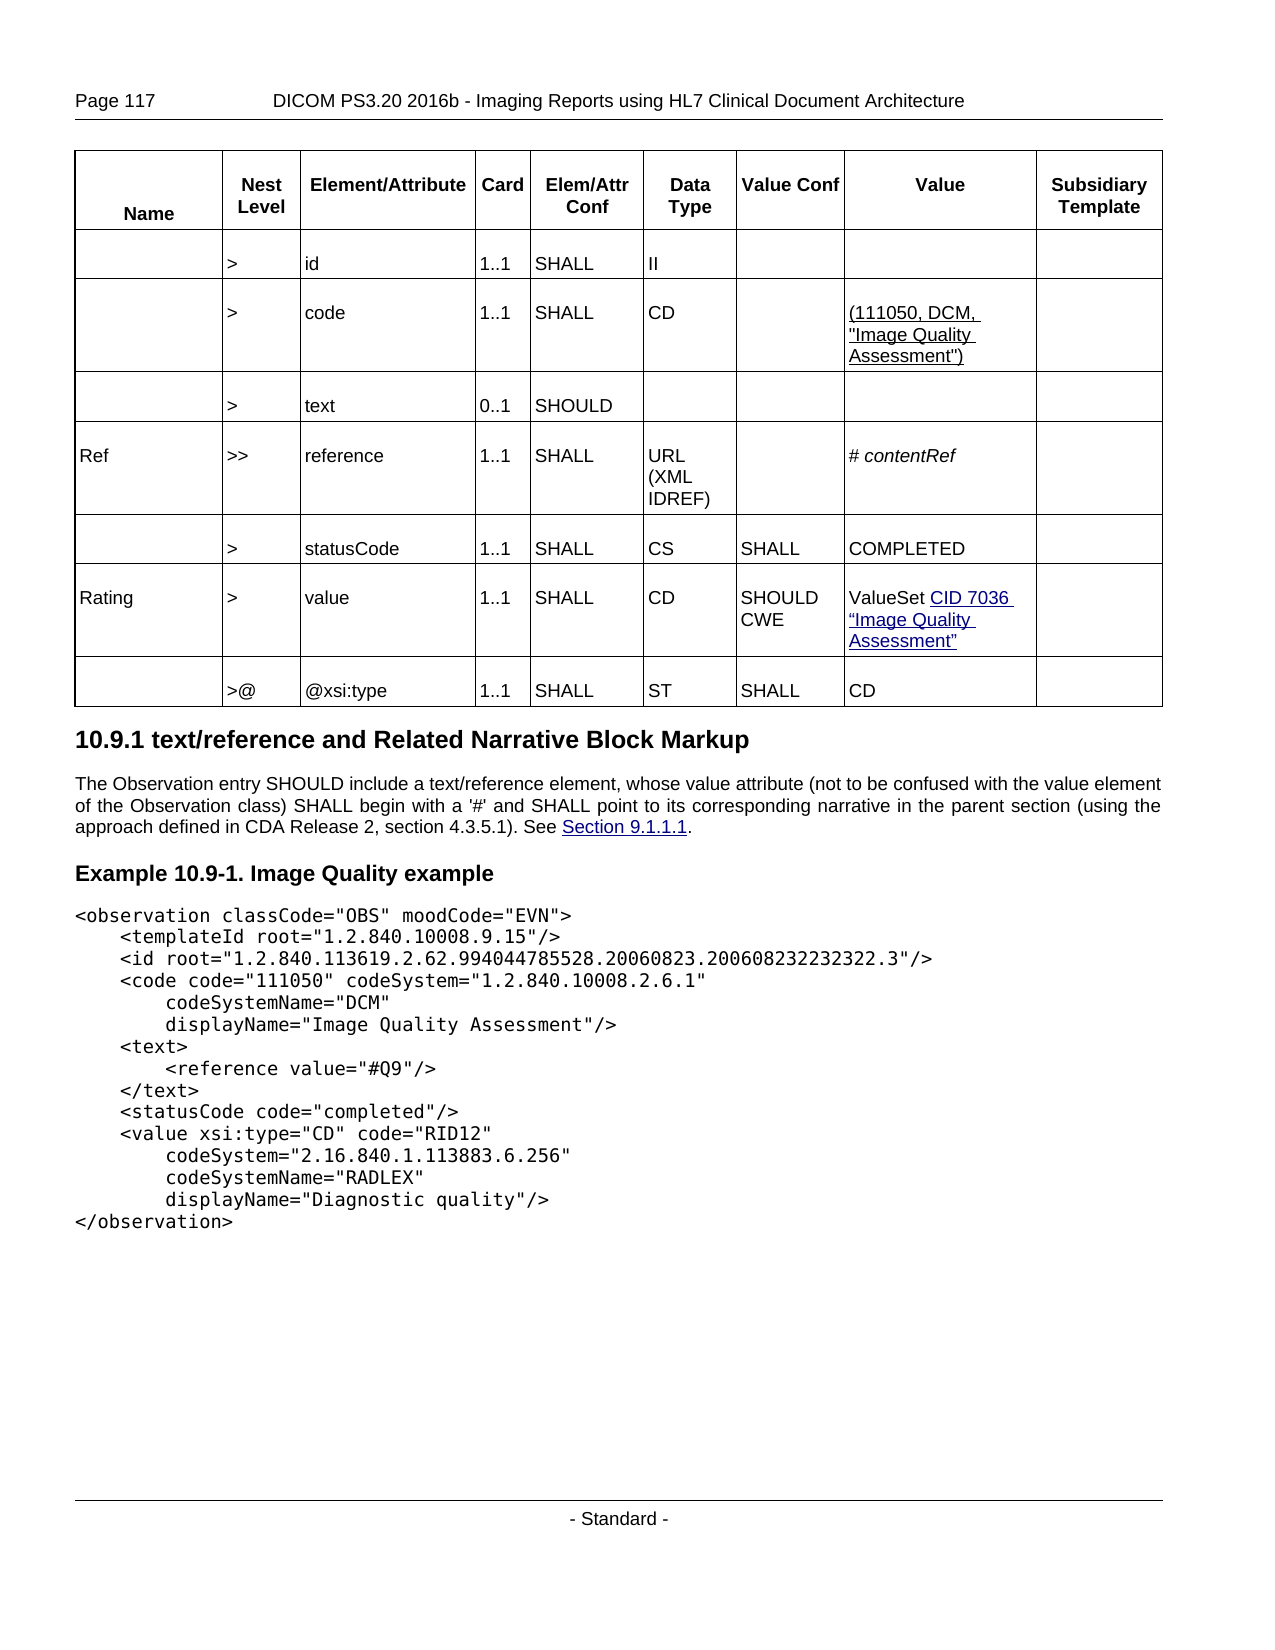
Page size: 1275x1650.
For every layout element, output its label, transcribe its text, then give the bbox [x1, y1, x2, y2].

table_cell status​Code [301, 515, 475, 563]
table_cell II [644, 230, 736, 278]
table_cell # content​Ref [845, 422, 1036, 513]
table_cell [76, 230, 222, 278]
table_cell [1037, 230, 1162, 278]
table_cell > [223, 372, 300, 421]
table_cell [737, 279, 844, 371]
table_cell 0..1 [476, 372, 530, 421]
table_cell [737, 372, 844, 421]
table_cell > [223, 515, 300, 563]
table_cell [845, 372, 1036, 421]
table_cell id [301, 230, 475, 278]
table_cell [1037, 279, 1162, 371]
table_cell 1..1 [476, 515, 530, 563]
table_cell [1037, 515, 1162, 563]
table_cell SHALL [737, 515, 844, 563]
table_header Value [845, 151, 1036, 228]
table_cell SHALL [531, 230, 643, 278]
table_cell [76, 515, 222, 563]
table_cell [1037, 657, 1162, 706]
table_cell 1..1 [476, 564, 530, 656]
table_cell ST [644, 657, 736, 706]
table_cell [737, 422, 844, 513]
table_cell reference [301, 422, 475, 513]
table_cell >> [223, 422, 300, 513]
table_header Element/​Attribute [301, 151, 475, 228]
table_cell SHALL [531, 422, 643, 513]
table_cell >@ [223, 657, 300, 706]
table_cell > [223, 230, 300, 278]
table_cell [76, 372, 222, 421]
table_cell SHALL [531, 279, 643, 371]
table_cell CD [644, 564, 736, 656]
table_cell SHALL [737, 657, 844, 706]
text The Observation entry SHOULD include a text/reference element, whose value attribute (not to be confused with the value element of the Observation class) SHALL begin with a '#' and SHALL point to its corresponding narrative in the parent section (using the approach defined in CDA Release 2, section 4.3.5.1). See Section 9.1.1.1. [75, 773, 1162, 838]
text Example 10.9-1. Image Quality example [75, 860, 1162, 886]
table_cell [76, 657, 222, 706]
table_cell > [223, 279, 300, 371]
table_cell CD [845, 657, 1036, 706]
table_cell [1037, 422, 1162, 513]
table_header Data Type [644, 151, 736, 228]
text 10.9.1 text/reference and Related Narrative Block Markup [75, 725, 1162, 754]
table_cell URL (XML IDREF) [644, 422, 736, 513]
table_cell [737, 230, 844, 278]
table_cell SHALL [531, 657, 643, 706]
table_cell [845, 230, 1036, 278]
table_cell ValueSet CID 7036 “Image Quality Assessment” [845, 564, 1036, 656]
table_cell [76, 279, 222, 371]
table_cell [1037, 372, 1162, 421]
table_header Card [476, 151, 530, 228]
table_cell 1..1 [476, 422, 530, 513]
table_cell CD [644, 279, 736, 371]
table_cell CS [644, 515, 736, 563]
table_cell [644, 372, 736, 421]
table_cell [1037, 564, 1162, 656]
table_header Name [76, 151, 222, 228]
table_cell (111050, DCM, "Image Quality Assessment") [845, 279, 1036, 371]
table_cell Ref [76, 422, 222, 513]
table_cell > [223, 564, 300, 656]
table_header Value Conf [737, 151, 844, 228]
table_cell COMPLETED [845, 515, 1036, 563]
table_cell 1..1 [476, 657, 530, 706]
table_cell SHOULD [531, 372, 643, 421]
table_header Nest Level [223, 151, 300, 228]
table_header Elem/Attr Conf [531, 151, 643, 228]
table_cell Rating [76, 564, 222, 656]
table_cell SHALL [531, 564, 643, 656]
text <observation classCode="OBS" moodCode="EVN"> <templateId root="1.2.840.10008.9.15"/> <id root="1.2.840.113619.2.62.994044785528.20060823.200608232232322.3"/> <code code="111050" codeSystem="1.2.840.10008.2.6.1" codeSystemName="DCM" displayName="Image Quality Assessment"/> <text> <reference value="#Q9"/> </text> <statusCode code="completed"/> <value xsi:type="CD" code="RID12" codeSystem="2.16.840.1.113883.6.256" codeSystemName="RADLEX" displayName="Diagnostic quality"/> </observation> [75, 905, 1162, 1233]
table_cell 1..1 [476, 279, 530, 371]
table_header Subsidiary Template [1037, 151, 1162, 228]
table_cell value [301, 564, 475, 656]
table_cell SHALL [531, 515, 643, 563]
table_cell code [301, 279, 475, 371]
table_cell 1..1 [476, 230, 530, 278]
table_cell text [301, 372, 475, 421]
table_cell SHOULD CWE [737, 564, 844, 656]
table_cell @xsi:type [301, 657, 475, 706]
